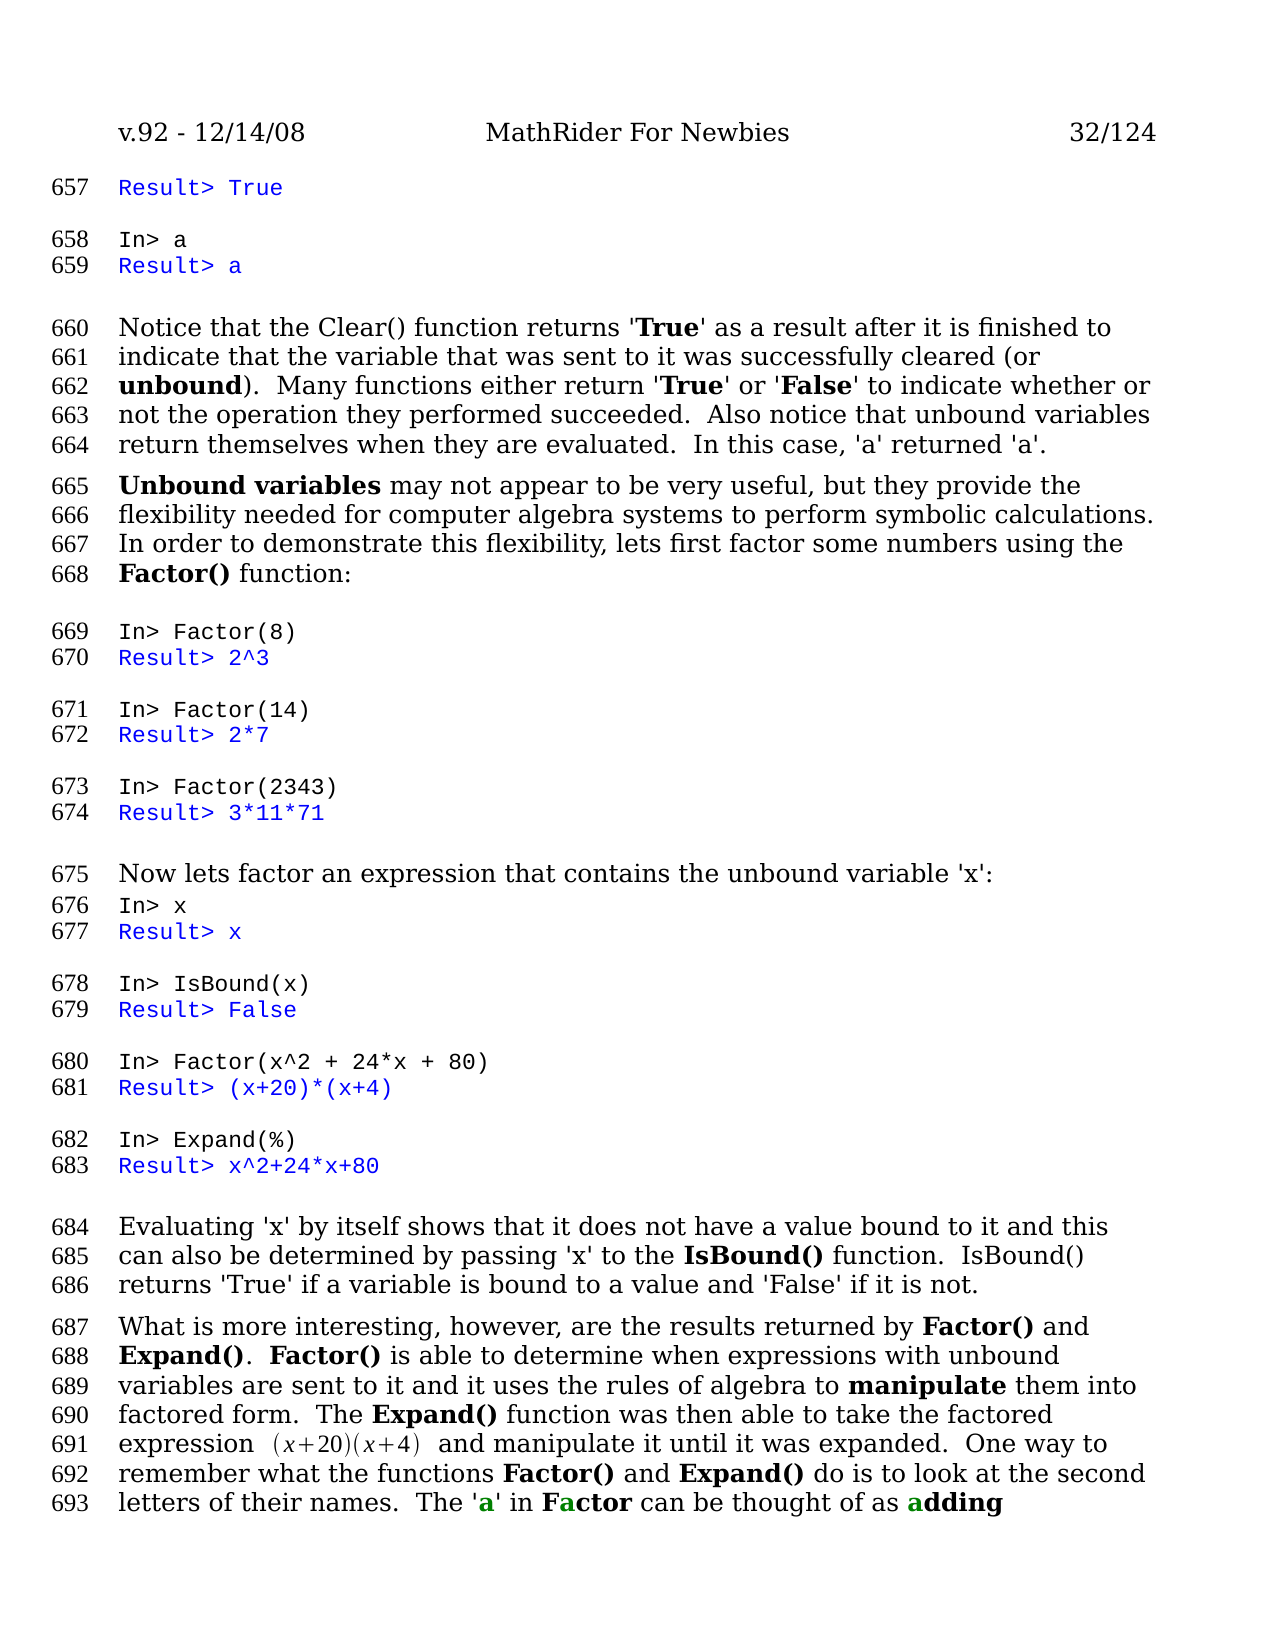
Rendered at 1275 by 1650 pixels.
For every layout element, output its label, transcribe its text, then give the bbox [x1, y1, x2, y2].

text In> a [118, 229, 1157, 254]
text Result> 3*11*71 [118, 802, 1157, 828]
text In> Factor(2343) [118, 776, 1157, 802]
text In> x [118, 895, 1157, 921]
text Evaluating 'x' by itself shows that it does not have a value bound to it and this can also be determined by passing 'x' to the IsBound() function. IsBound() returns 'True' if a variable is bound to a value and 'False' if it is not. [118, 1212, 1157, 1300]
text In> IsBound(x) [118, 973, 1157, 998]
text In> Factor(x^2 + 24*x + 80) [118, 1050, 1157, 1076]
text Now lets factor an expression that contains the unbound variable 'x': [118, 859, 1157, 889]
text Result> True [118, 177, 1157, 203]
text Result> x [118, 921, 1157, 947]
text Notice that the Clear() function returns 'True' as a result after it is finished to indicate that the variable that was sent to it was successfully cleared (or unbound). Many functions either return 'True' or 'False' to indicate whether or not the operation they performed succeeded. Also notice that unbound variables return themselves when they are evaluated. In this case, 'a' returned 'a'. [118, 312, 1157, 459]
text Result> 2*7 [118, 724, 1157, 750]
text Result> 2^3 [118, 646, 1157, 672]
text In> Factor(8) [118, 620, 1157, 646]
text In> Expand(%) [118, 1128, 1157, 1154]
text Result> a [118, 254, 1157, 281]
text Result> (x+20)*(x+4) [118, 1076, 1157, 1102]
text What is more interesting, however, are the results returned by Factor() and Expand(). Factor() is able to determine when expressions with unbound variables are sent to it and it uses the rules of algebra to manipulate them into factored form. The Expand() function was then able to take the factored expressionand manipulate it until it was expanded. One way to remember what the functions Factor() and Expand() do is to look at the second letters of their names. The 'a' in Factor can be thought of as adding [118, 1312, 1157, 1517]
text Result> x^2+24*x+80 [118, 1154, 1157, 1180]
text Result> False [118, 998, 1157, 1024]
text Unbound variables may not appear to be very useful, but they provide the flexibility needed for computer algebra systems to perform symbolic calculations. In order to demonstrate this flexibility, lets first factor some numbers using the Factor() function: [118, 471, 1157, 588]
text In> Factor(14) [118, 698, 1157, 724]
